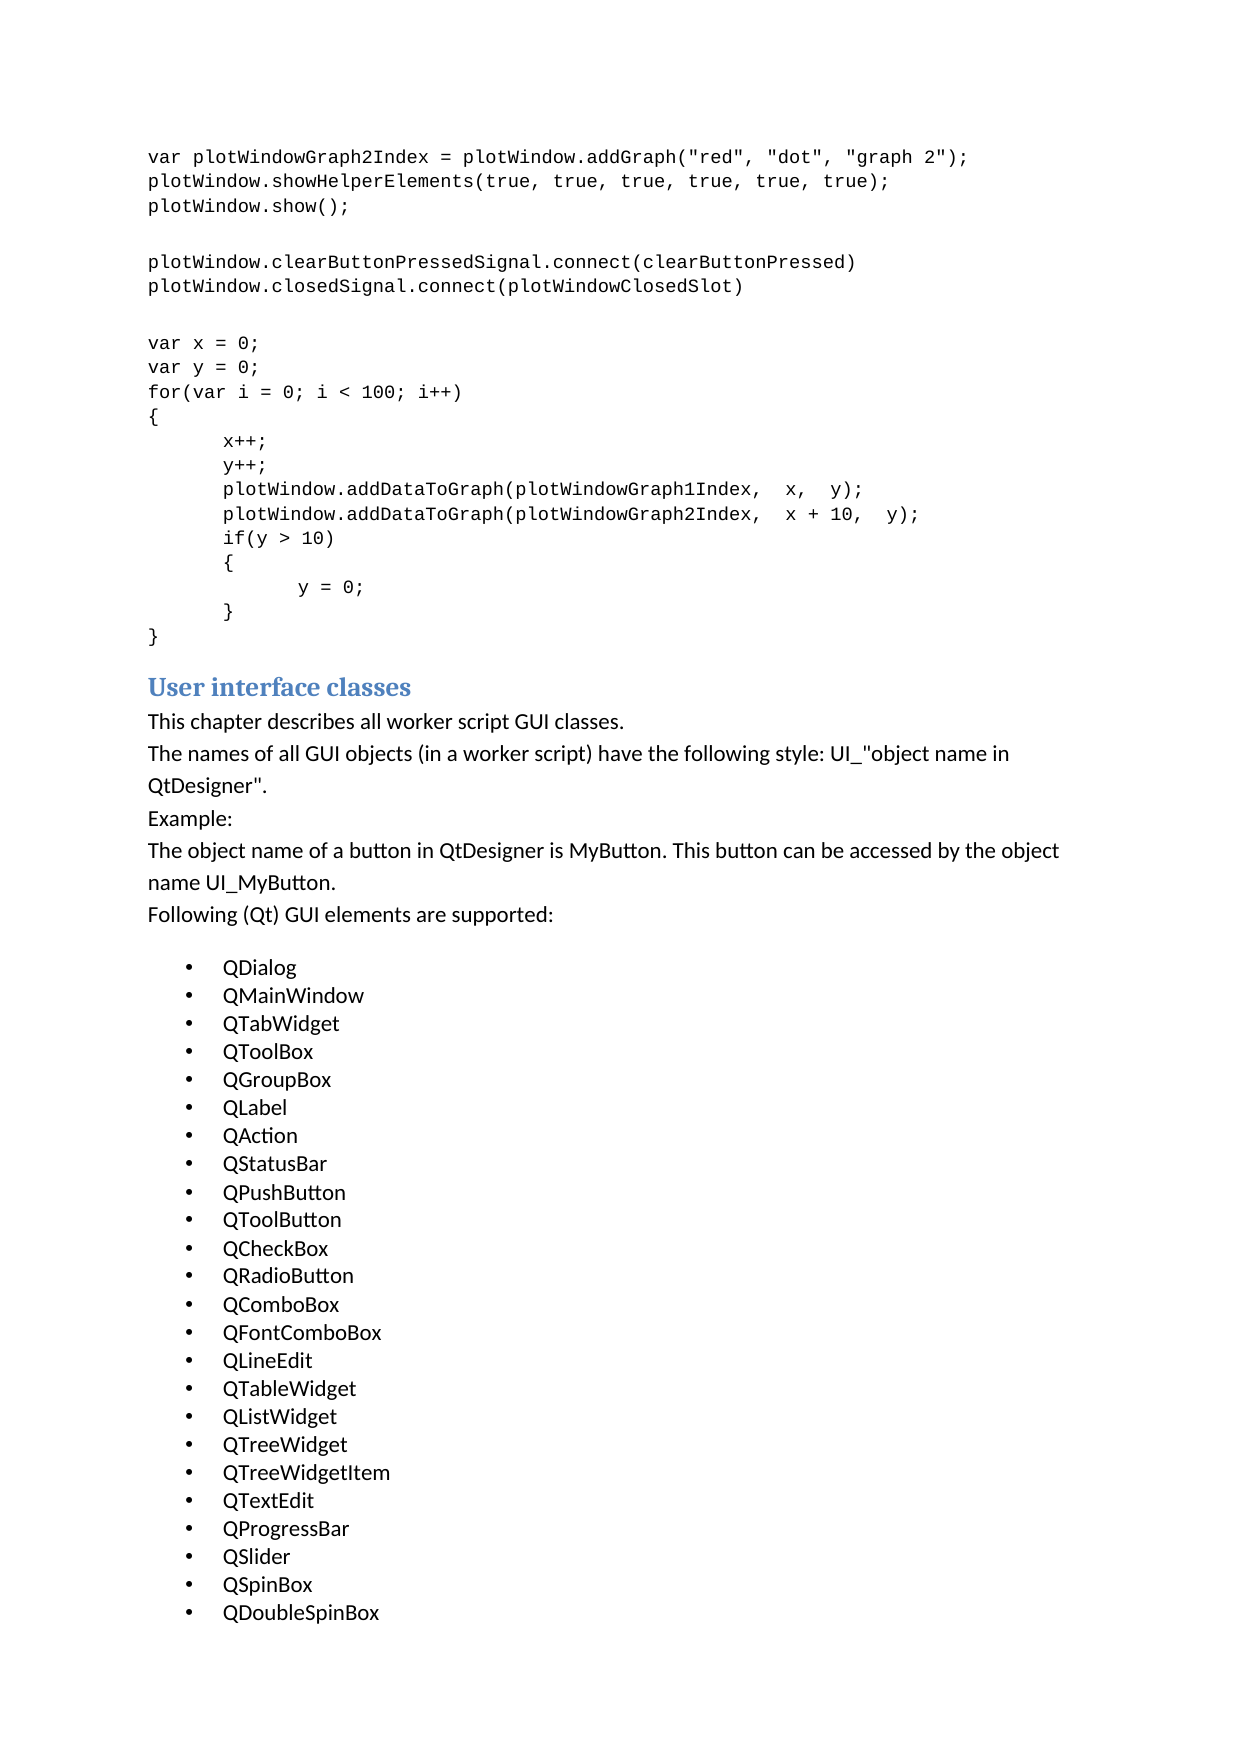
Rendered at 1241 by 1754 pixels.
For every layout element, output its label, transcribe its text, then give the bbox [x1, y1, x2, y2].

list QFontComboBox [185, 1318, 1093, 1346]
list QTabWidget [185, 1009, 1093, 1037]
text { [148, 553, 1093, 574]
list QTreeWidgetItem [185, 1458, 1093, 1486]
text Example: [148, 804, 1093, 832]
list QMainWindow [185, 981, 1093, 1009]
text } [148, 602, 1093, 623]
list QRadioButton [185, 1262, 1093, 1290]
list QSpinBox [185, 1570, 1093, 1598]
list QCheckBox [185, 1234, 1093, 1262]
list QSlider [185, 1542, 1093, 1570]
list QPushButton [185, 1178, 1093, 1206]
text plotWindow.show(); [148, 196, 1093, 218]
list QLabel [185, 1093, 1093, 1122]
text { [148, 407, 1093, 428]
list QDoubleSpinBox [185, 1598, 1093, 1626]
list QTableWidget [185, 1374, 1093, 1402]
text plotWindow.closedSignal.connect(plotWindowClosedSlot) [148, 277, 1093, 298]
text plotWindow.showHelperElements(true, true, true, true, true, true); [148, 172, 1093, 193]
list QAction [185, 1122, 1093, 1149]
text if(y > 10) [148, 529, 1093, 550]
list QTextEdit [185, 1486, 1093, 1514]
text for(var i = 0; i < 100; i++) [148, 383, 1093, 404]
text y = 0; [148, 578, 1093, 599]
list QComboBox [185, 1290, 1093, 1318]
list QTreeWidget [185, 1430, 1093, 1458]
list QListWidget [185, 1402, 1093, 1430]
text Following (Qt) GUI elements are supported: [148, 900, 1093, 928]
text This chapter describes all worker script GUI classes. [148, 707, 1093, 735]
list QStatusBar [185, 1149, 1093, 1178]
subtitle User interface classes [148, 672, 1093, 703]
text plotWindow.addDataToGraph(plotWindowGraph1Index, x, y); [148, 480, 1093, 501]
text var plotWindowGraph2Index = plotWindow.addGraph("red", "dot", "graph 2"); [148, 148, 1093, 169]
text The object name of a button in QtDesigner is MyButton. This button can be accessed by the object name UI_MyButton. [148, 836, 1093, 896]
list QLineEdit [185, 1346, 1093, 1374]
text var y = 0; [148, 358, 1093, 379]
text The names of all GUI objects (in a worker script) have the following style: UI_"object name in QtDesigner". [148, 739, 1093, 800]
text plotWindow.addDataToGraph(plotWindowGraph2Index, x + 10, y); [148, 504, 1093, 526]
text x++; [148, 431, 1093, 453]
list QGroupBox [185, 1066, 1093, 1093]
text plotWindow.clearButtonPressedSignal.connect(clearButtonPressed) [148, 253, 1093, 274]
list QProgressBar [185, 1514, 1093, 1542]
list QToolButton [185, 1206, 1093, 1234]
text var x = 0; [148, 334, 1093, 355]
list QToolBox [185, 1037, 1093, 1066]
list QDialog [185, 953, 1093, 981]
text } [148, 626, 1093, 648]
text y++; [148, 456, 1093, 477]
